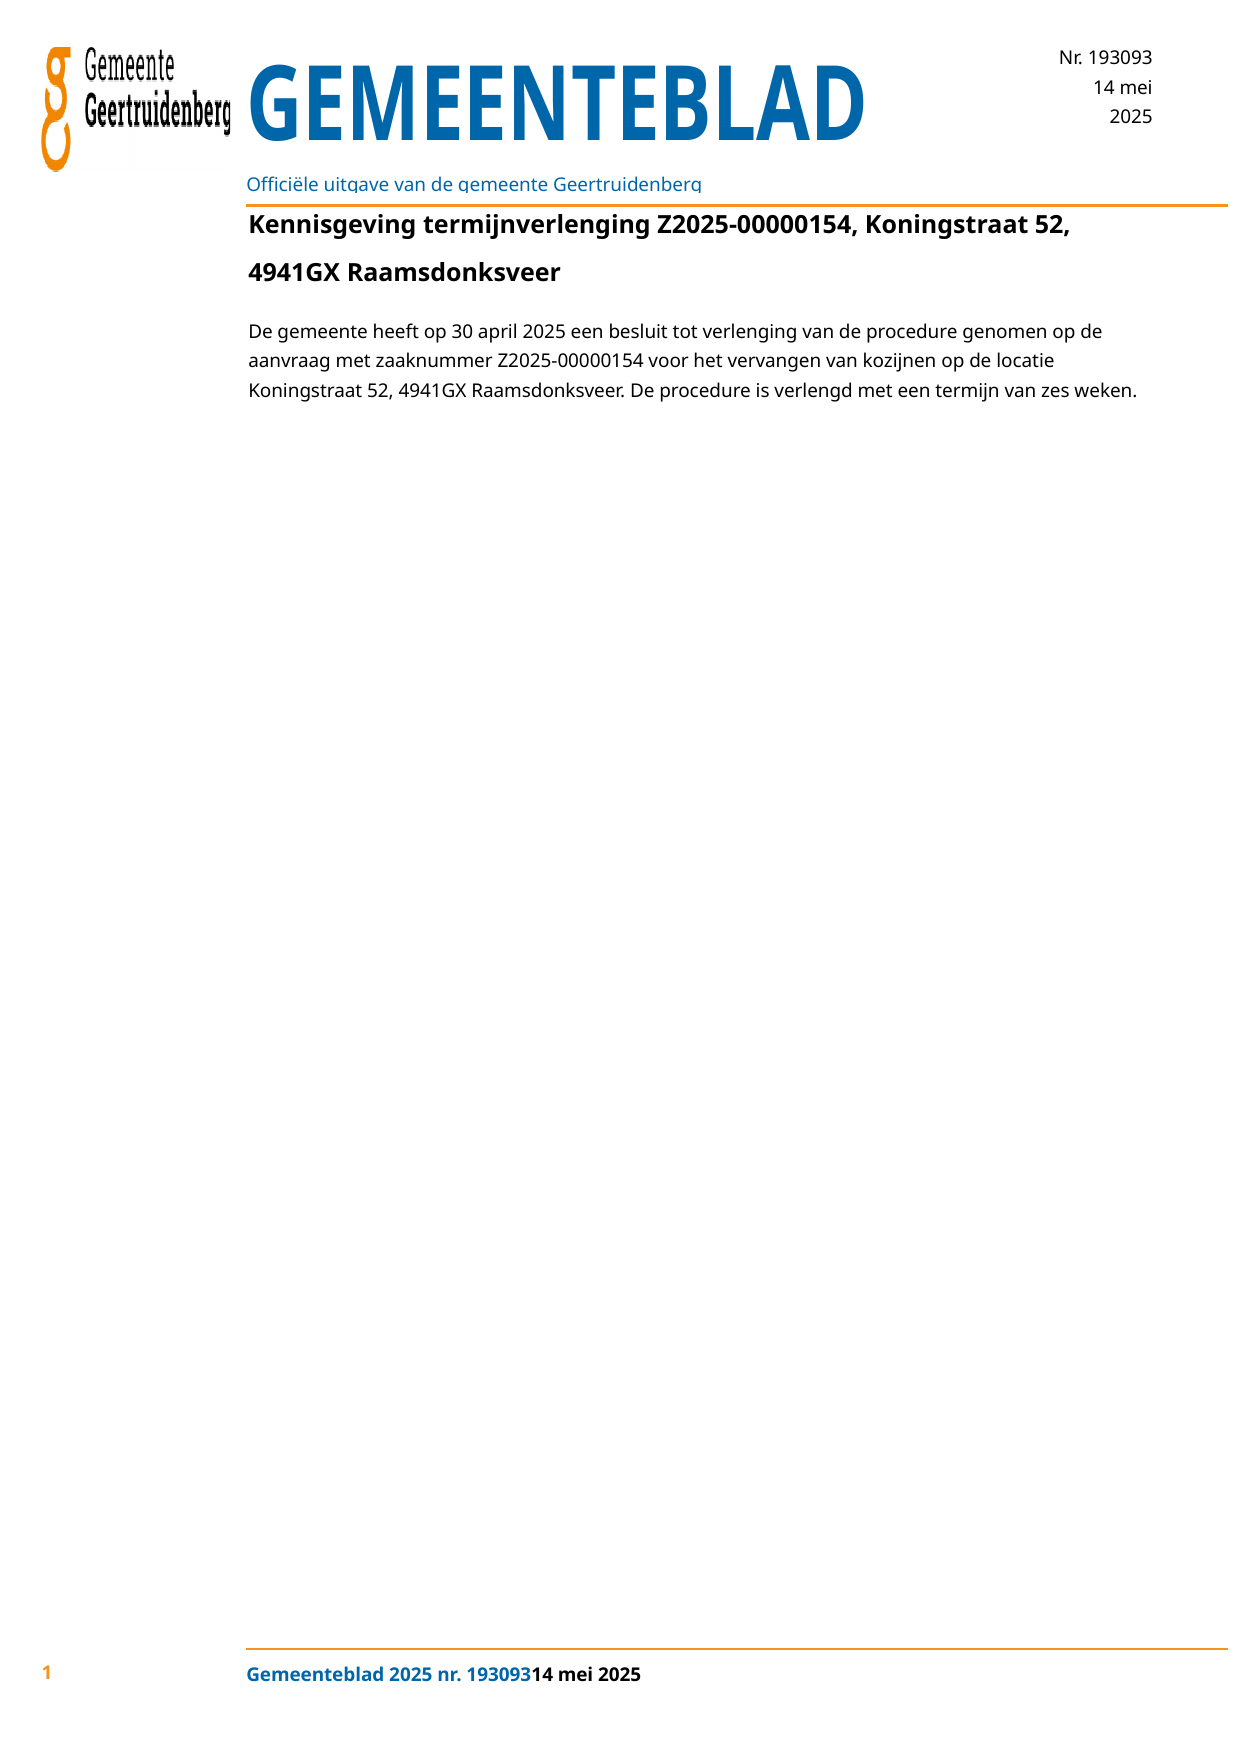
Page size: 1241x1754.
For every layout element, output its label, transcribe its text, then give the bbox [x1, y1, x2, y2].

text De gemeente heeft op 30 april 2025 een besluit tot verlenging van de procedure genomen op de aanvraag met zaaknummer Z2025-00000154 voor het vervangen van kozijnen op de locatie Koningstraat 52, 4941GX Raamsdonksveer. De procedure is verlengd met een termijn van zes weken. [248, 318, 1152, 403]
picture [41, 47, 231, 172]
text Kennisgeving termijnverlenging Z2025-00000154, Koningstraat 52, 4941GX Raamsdonksveer [248, 207, 1152, 288]
